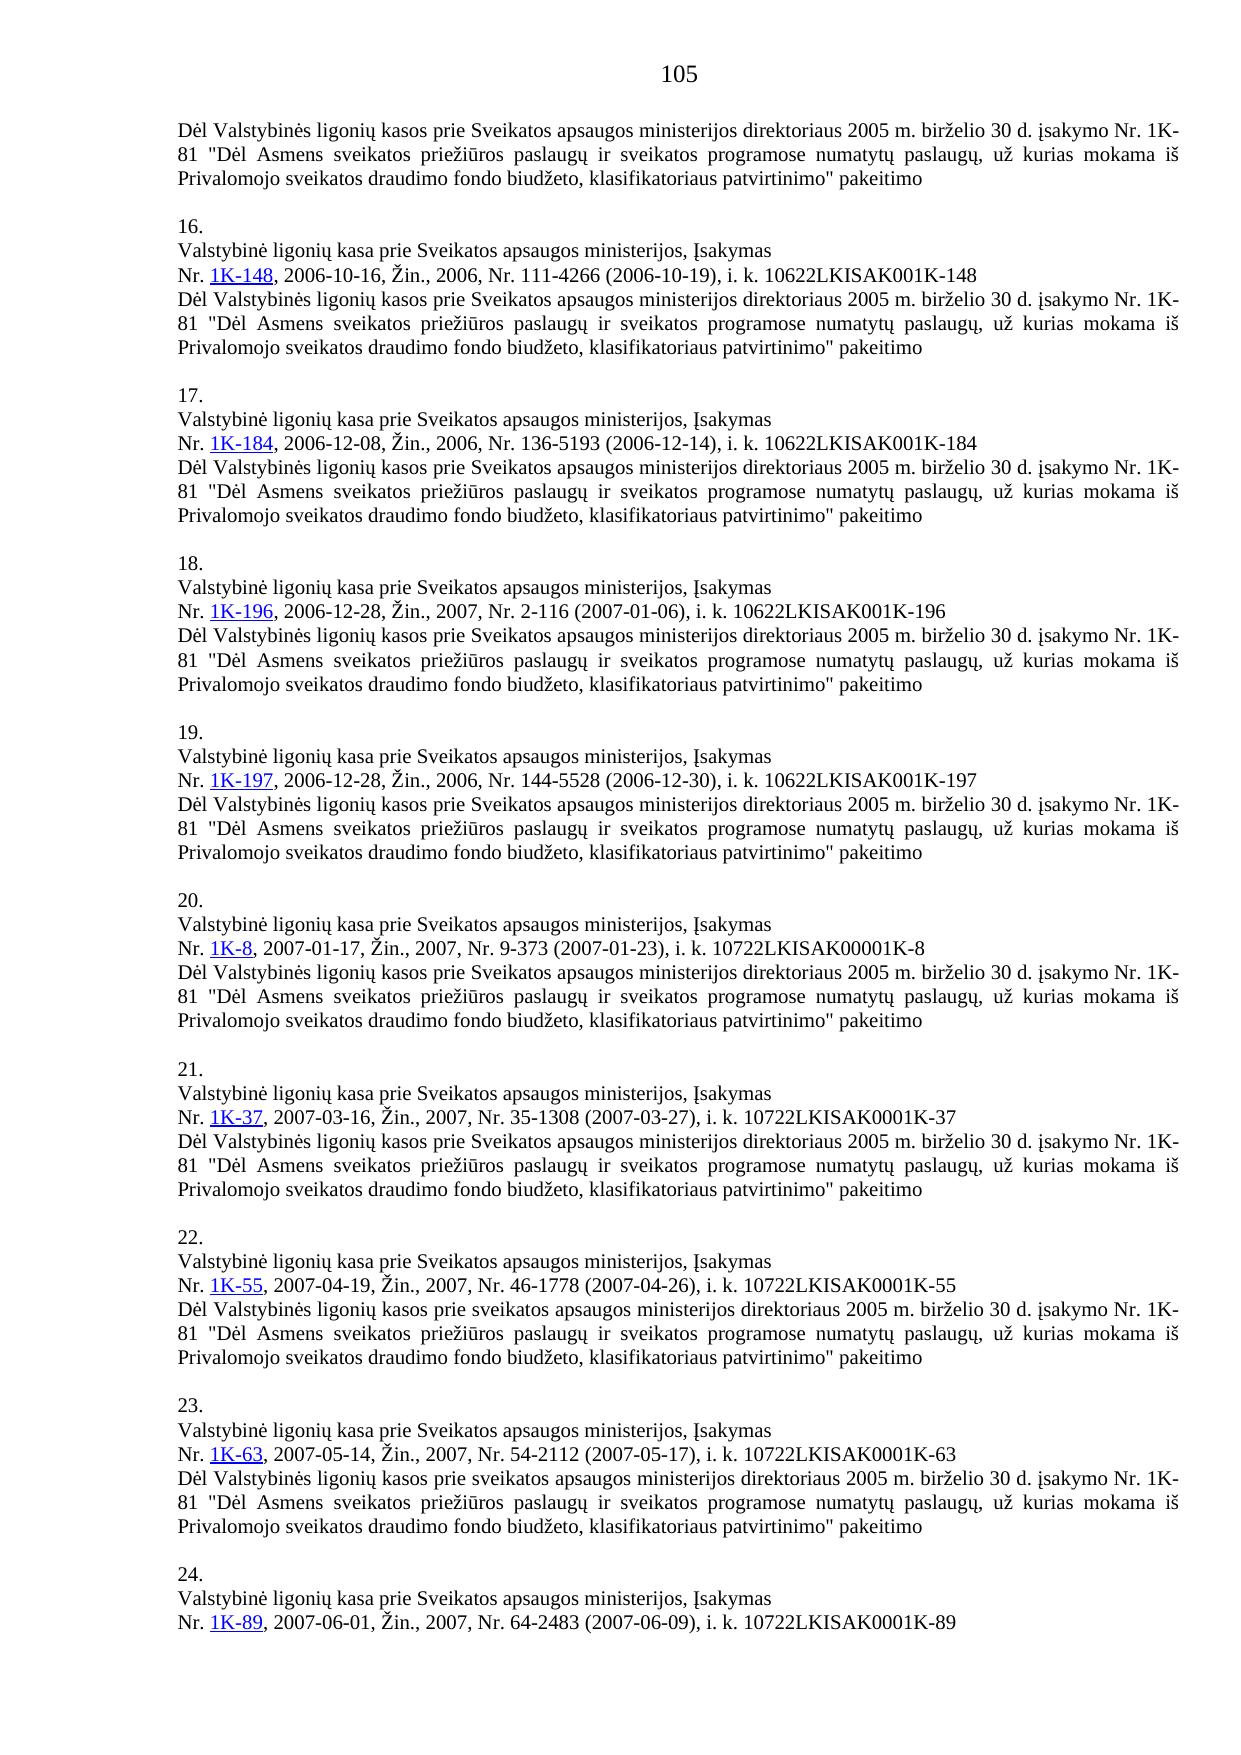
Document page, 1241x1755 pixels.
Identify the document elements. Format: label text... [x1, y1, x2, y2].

text 19. [177, 720, 1181, 744]
text Nr. 1K-63, 2007-05-14, Žin., 2007, Nr. 54-2112 (2007-05-17), i. k. 10722LKISAK0001K-63 [177, 1442, 1181, 1466]
text 21. [177, 1057, 1181, 1081]
text Dėl Valstybinės ligonių kasos prie sveikatos apsaugos ministerijos direktoriaus 2005 m. birželio 30 d. įsakymo Nr. 1K-81 "Dėl Asmens sveikatos priežiūros paslaugų ir sveikatos programose numatytų paslaugų, už kurias mokama iš Privalomojo sveikatos draudimo fondo biudžeto, klasifikatoriaus patvirtinimo" pakeitimo [177, 1466, 1181, 1538]
text Dėl Valstybinės ligonių kasos prie sveikatos apsaugos ministerijos direktoriaus 2005 m. birželio 30 d. įsakymo Nr. 1K-81 "Dėl Asmens sveikatos priežiūros paslaugų ir sveikatos programose numatytų paslaugų, už kurias mokama iš Privalomojo sveikatos draudimo fondo biudžeto, klasifikatoriaus patvirtinimo" pakeitimo [177, 1297, 1181, 1369]
text Valstybinė ligonių kasa prie Sveikatos apsaugos ministerijos, Įsakymas [177, 744, 1181, 768]
text Dėl Valstybinės ligonių kasos prie Sveikatos apsaugos ministerijos direktoriaus 2005 m. birželio 30 d. įsakymo Nr. 1K-81 "Dėl Asmens sveikatos priežiūros paslaugų ir sveikatos programose numatytų paslaugų, už kurias mokama iš Privalomojo sveikatos draudimo fondo biudžeto, klasifikatoriaus patvirtinimo" pakeitimo [177, 287, 1181, 359]
text Valstybinė ligonių kasa prie Sveikatos apsaugos ministerijos, Įsakymas [177, 1586, 1181, 1610]
text 23. [177, 1393, 1181, 1417]
text 22. [177, 1225, 1181, 1249]
text Valstybinė ligonių kasa prie Sveikatos apsaugos ministerijos, Įsakymas [177, 238, 1181, 262]
text 18. [177, 551, 1181, 575]
text 17. [177, 383, 1181, 407]
text Dėl Valstybinės ligonių kasos prie Sveikatos apsaugos ministerijos direktoriaus 2005 m. birželio 30 d. įsakymo Nr. 1K-81 "Dėl Asmens sveikatos priežiūros paslaugų ir sveikatos programose numatytų paslaugų, už kurias mokama iš Privalomojo sveikatos draudimo fondo biudžeto, klasifikatoriaus patvirtinimo" pakeitimo [177, 1129, 1181, 1201]
text Valstybinė ligonių kasa prie Sveikatos apsaugos ministerijos, Įsakymas [177, 575, 1181, 599]
text Nr. 1K-8, 2007-01-17, Žin., 2007, Nr. 9-373 (2007-01-23), i. k. 10722LKISAK00001K-8 [177, 936, 1181, 960]
text Valstybinė ligonių kasa prie Sveikatos apsaugos ministerijos, Įsakymas [177, 407, 1181, 431]
text Dėl Valstybinės ligonių kasos prie Sveikatos apsaugos ministerijos direktoriaus 2005 m. birželio 30 d. įsakymo Nr. 1K-81 "Dėl Asmens sveikatos priežiūros paslaugų ir sveikatos programose numatytų paslaugų, už kurias mokama iš Privalomojo sveikatos draudimo fondo biudžeto, klasifikatoriaus patvirtinimo" pakeitimo [177, 623, 1181, 696]
text Nr. 1K-148, 2006-10-16, Žin., 2006, Nr. 111-4266 (2006-10-19), i. k. 10622LKISAK001K-148 [177, 262, 1181, 287]
text 16. [177, 214, 1181, 238]
text Valstybinė ligonių kasa prie Sveikatos apsaugos ministerijos, Įsakymas [177, 1249, 1181, 1273]
text Valstybinė ligonių kasa prie Sveikatos apsaugos ministerijos, Įsakymas [177, 912, 1181, 936]
text Dėl Valstybinės ligonių kasos prie Sveikatos apsaugos ministerijos direktoriaus 2005 m. birželio 30 d. įsakymo Nr. 1K-81 "Dėl Asmens sveikatos priežiūros paslaugų ir sveikatos programose numatytų paslaugų, už kurias mokama iš Privalomojo sveikatos draudimo fondo biudžeto, klasifikatoriaus patvirtinimo" pakeitimo [177, 455, 1181, 527]
text Nr. 1K-184, 2006-12-08, Žin., 2006, Nr. 136-5193 (2006-12-14), i. k. 10622LKISAK001K-184 [177, 431, 1181, 455]
text Nr. 1K-55, 2007-04-19, Žin., 2007, Nr. 46-1778 (2007-04-26), i. k. 10722LKISAK0001K-55 [177, 1273, 1181, 1297]
text Nr. 1K-197, 2006-12-28, Žin., 2006, Nr. 144-5528 (2006-12-30), i. k. 10622LKISAK001K-197 [177, 768, 1181, 792]
text Dėl Valstybinės ligonių kasos prie Sveikatos apsaugos ministerijos direktoriaus 2005 m. birželio 30 d. įsakymo Nr. 1K-81 "Dėl Asmens sveikatos priežiūros paslaugų ir sveikatos programose numatytų paslaugų, už kurias mokama iš Privalomojo sveikatos draudimo fondo biudžeto, klasifikatoriaus patvirtinimo" pakeitimo [177, 792, 1181, 864]
text 20. [177, 888, 1181, 912]
text Nr. 1K-196, 2006-12-28, Žin., 2007, Nr. 2-116 (2007-01-06), i. k. 10622LKISAK001K-196 [177, 599, 1181, 623]
text Nr. 1K-89, 2007-06-01, Žin., 2007, Nr. 64-2483 (2007-06-09), i. k. 10722LKISAK0001K-89 [177, 1610, 1181, 1634]
text Dėl Valstybinės ligonių kasos prie Sveikatos apsaugos ministerijos direktoriaus 2005 m. birželio 30 d. įsakymo Nr. 1K-81 "Dėl Asmens sveikatos priežiūros paslaugų ir sveikatos programose numatytų paslaugų, už kurias mokama iš Privalomojo sveikatos draudimo fondo biudžeto, klasifikatoriaus patvirtinimo" pakeitimo [177, 118, 1181, 190]
text Dėl Valstybinės ligonių kasos prie Sveikatos apsaugos ministerijos direktoriaus 2005 m. birželio 30 d. įsakymo Nr. 1K-81 "Dėl Asmens sveikatos priežiūros paslaugų ir sveikatos programose numatytų paslaugų, už kurias mokama iš Privalomojo sveikatos draudimo fondo biudžeto, klasifikatoriaus patvirtinimo" pakeitimo [177, 960, 1181, 1032]
text 24. [177, 1562, 1181, 1586]
text Valstybinė ligonių kasa prie Sveikatos apsaugos ministerijos, Įsakymas [177, 1417, 1181, 1442]
text Nr. 1K-37, 2007-03-16, Žin., 2007, Nr. 35-1308 (2007-03-27), i. k. 10722LKISAK0001K-37 [177, 1105, 1181, 1129]
text Valstybinė ligonių kasa prie Sveikatos apsaugos ministerijos, Įsakymas [177, 1081, 1181, 1105]
